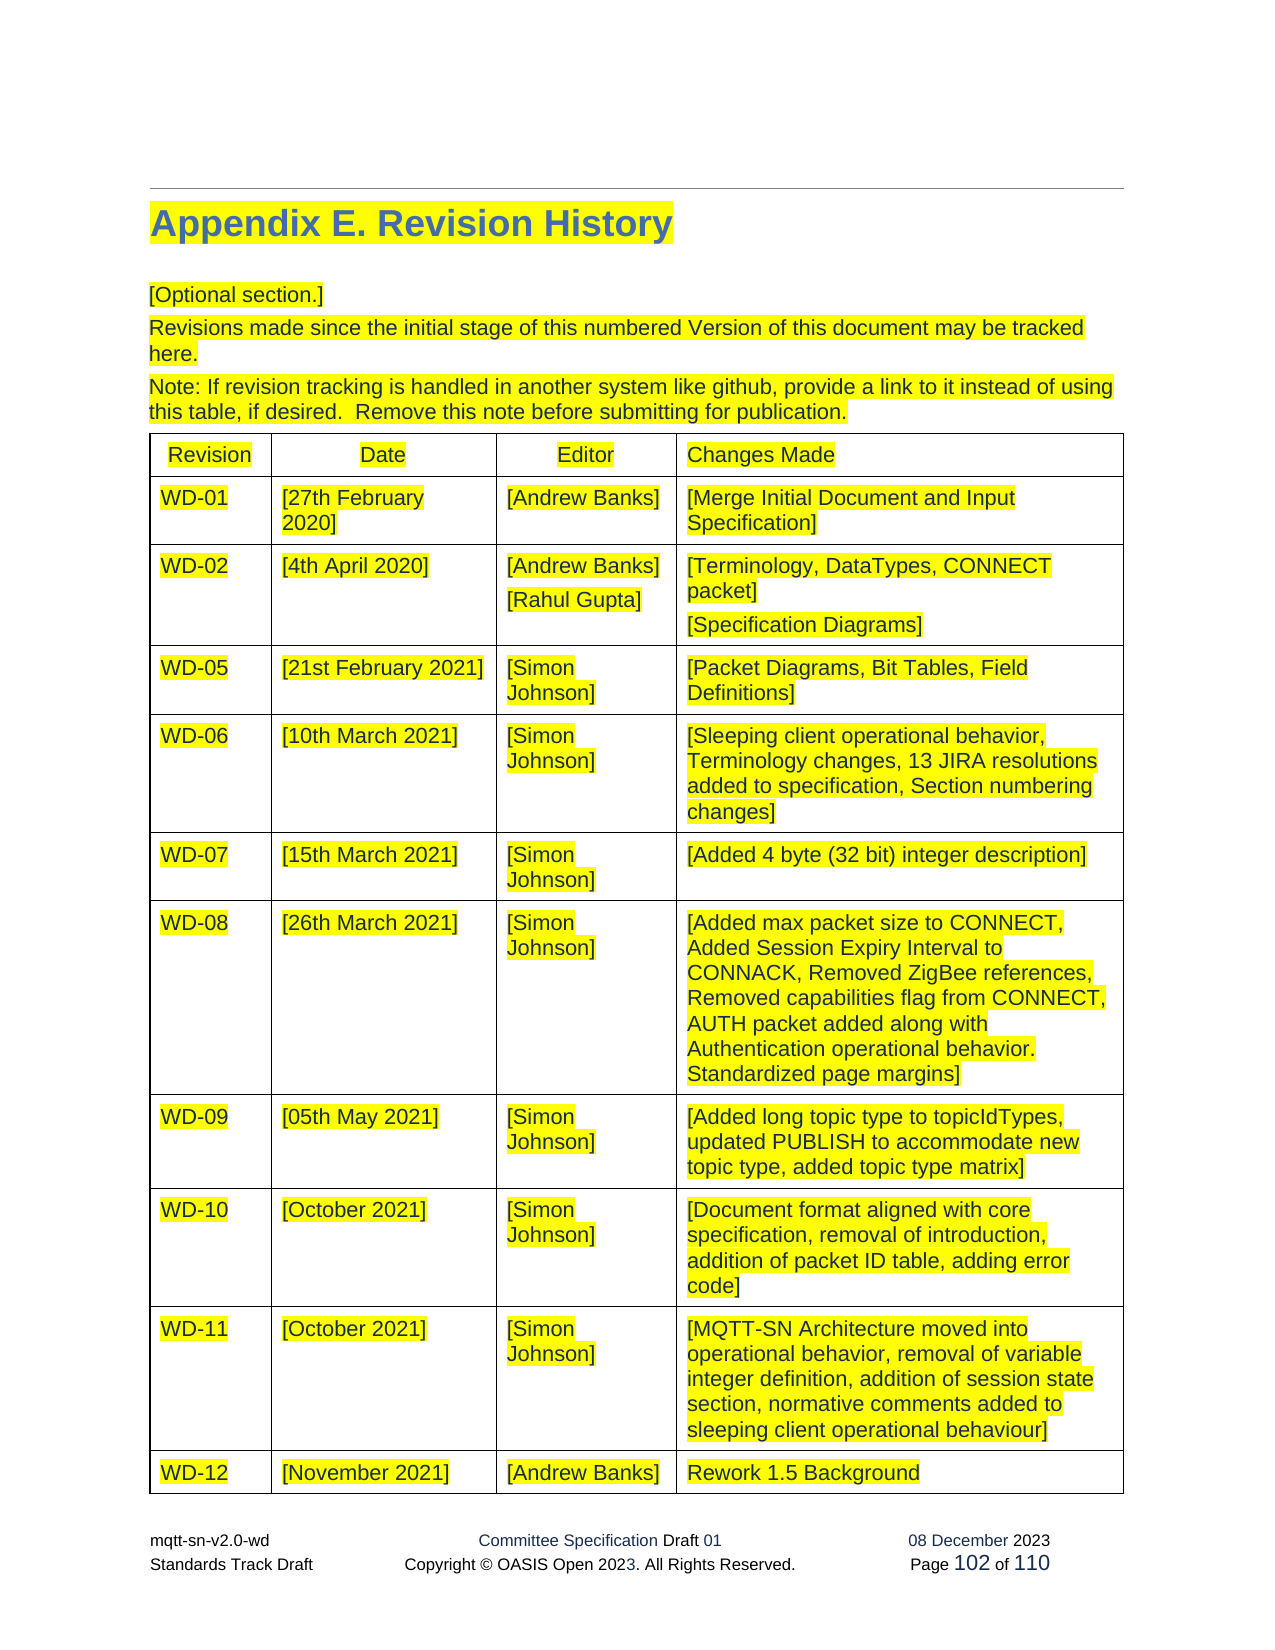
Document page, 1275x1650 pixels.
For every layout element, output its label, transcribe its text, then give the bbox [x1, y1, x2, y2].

table_cell WD-02 [151, 545, 271, 645]
text [Optional section.] [148, 282, 1124, 307]
table_cell WD-10 [151, 1189, 271, 1306]
table_cell WD-01 [151, 477, 271, 544]
table_cell [MQTT-SN Architecture moved into operational behavior, removal of variable integer definition, addition of session state section, normative comments added to sleeping client operational behaviour] [677, 1307, 1123, 1450]
table_cell [21st February 2021] [272, 646, 496, 713]
table_cell [15th March 2021] [272, 833, 496, 900]
table_cell [Andrew Banks] [497, 1451, 676, 1493]
table_cell [October 2021] [272, 1189, 496, 1306]
table_cell [October 2021] [272, 1307, 496, 1450]
table_cell [Andrew Banks] [Rahul Gupta] [497, 545, 676, 645]
table_cell [Sleeping client operational behavior, Terminology changes, 13 JIRA resolutions added to specification, Section numbering changes] [677, 715, 1123, 832]
text Revisions made since the initial stage of this numbered Version of this document may be tracked here. [148, 315, 1124, 366]
table_cell [November 2021] [272, 1451, 496, 1493]
table_cell [Simon Johnson] [497, 1189, 676, 1306]
table_cell WD-12 [151, 1451, 271, 1493]
table_cell [Document format aligned with core specification, removal of introduction, addition of packet ID table, adding error code] [677, 1189, 1123, 1306]
table_cell WD-09 [151, 1095, 271, 1188]
table_cell [05th May 2021] [272, 1095, 496, 1188]
table_cell [27th February 2020] [272, 477, 496, 544]
table_cell [Simon Johnson] [497, 901, 676, 1094]
table_cell [Packet Diagrams, Bit Tables, Field Definitions] [677, 646, 1123, 713]
table_cell [Simon Johnson] [497, 833, 676, 900]
table_cell [Simon Johnson] [497, 1307, 676, 1450]
table_cell [Added 4 byte (32 bit) integer description] [677, 833, 1123, 900]
table_cell [26th March 2021] [272, 901, 496, 1094]
table_header Date [272, 434, 496, 476]
table_header Revision [151, 434, 271, 476]
table_cell [Added long topic type to topicIdTypes, updated PUBLISH to accommodate new topic type, added topic type matrix] [677, 1095, 1123, 1188]
table_cell WD-11 [151, 1307, 271, 1450]
text Note: If revision tracking is handled in another system like github, provide a link to it instead of using this table, if desired. Remove this note before submitting for publication. [148, 374, 1124, 424]
table_cell [10th March 2021] [272, 715, 496, 832]
table_cell WD-08 [151, 901, 271, 1094]
table_cell WD-05 [151, 646, 271, 713]
subtitle Appendix E. Revision History [150, 189, 1124, 244]
table_header Editor [497, 434, 676, 476]
table_cell [Andrew Banks] [497, 477, 676, 544]
table_cell [Simon Johnson] [497, 1095, 676, 1188]
table_cell [Terminology, DataTypes, CONNECT packet] [Specification Diagrams] [677, 545, 1123, 645]
table_cell [Merge Initial Document and Input Specification] [677, 477, 1123, 544]
table_cell Rework 1.5 Background [677, 1451, 1123, 1493]
table_cell [Added max packet size to CONNECT, Added Session Expiry Interval to CONNACK, Removed ZigBee references, Removed capabilities flag from CONNECT, AUTH packet added along with Authentication operational behavior. Standardized page margins] [677, 901, 1123, 1094]
table_cell WD-07 [151, 833, 271, 900]
table_cell WD-06 [151, 715, 271, 832]
table_cell [Simon Johnson] [497, 646, 676, 713]
table_header Changes Made [677, 434, 1123, 476]
table_cell [Simon Johnson] [497, 715, 676, 832]
table_cell [4th April 2020] [272, 545, 496, 645]
